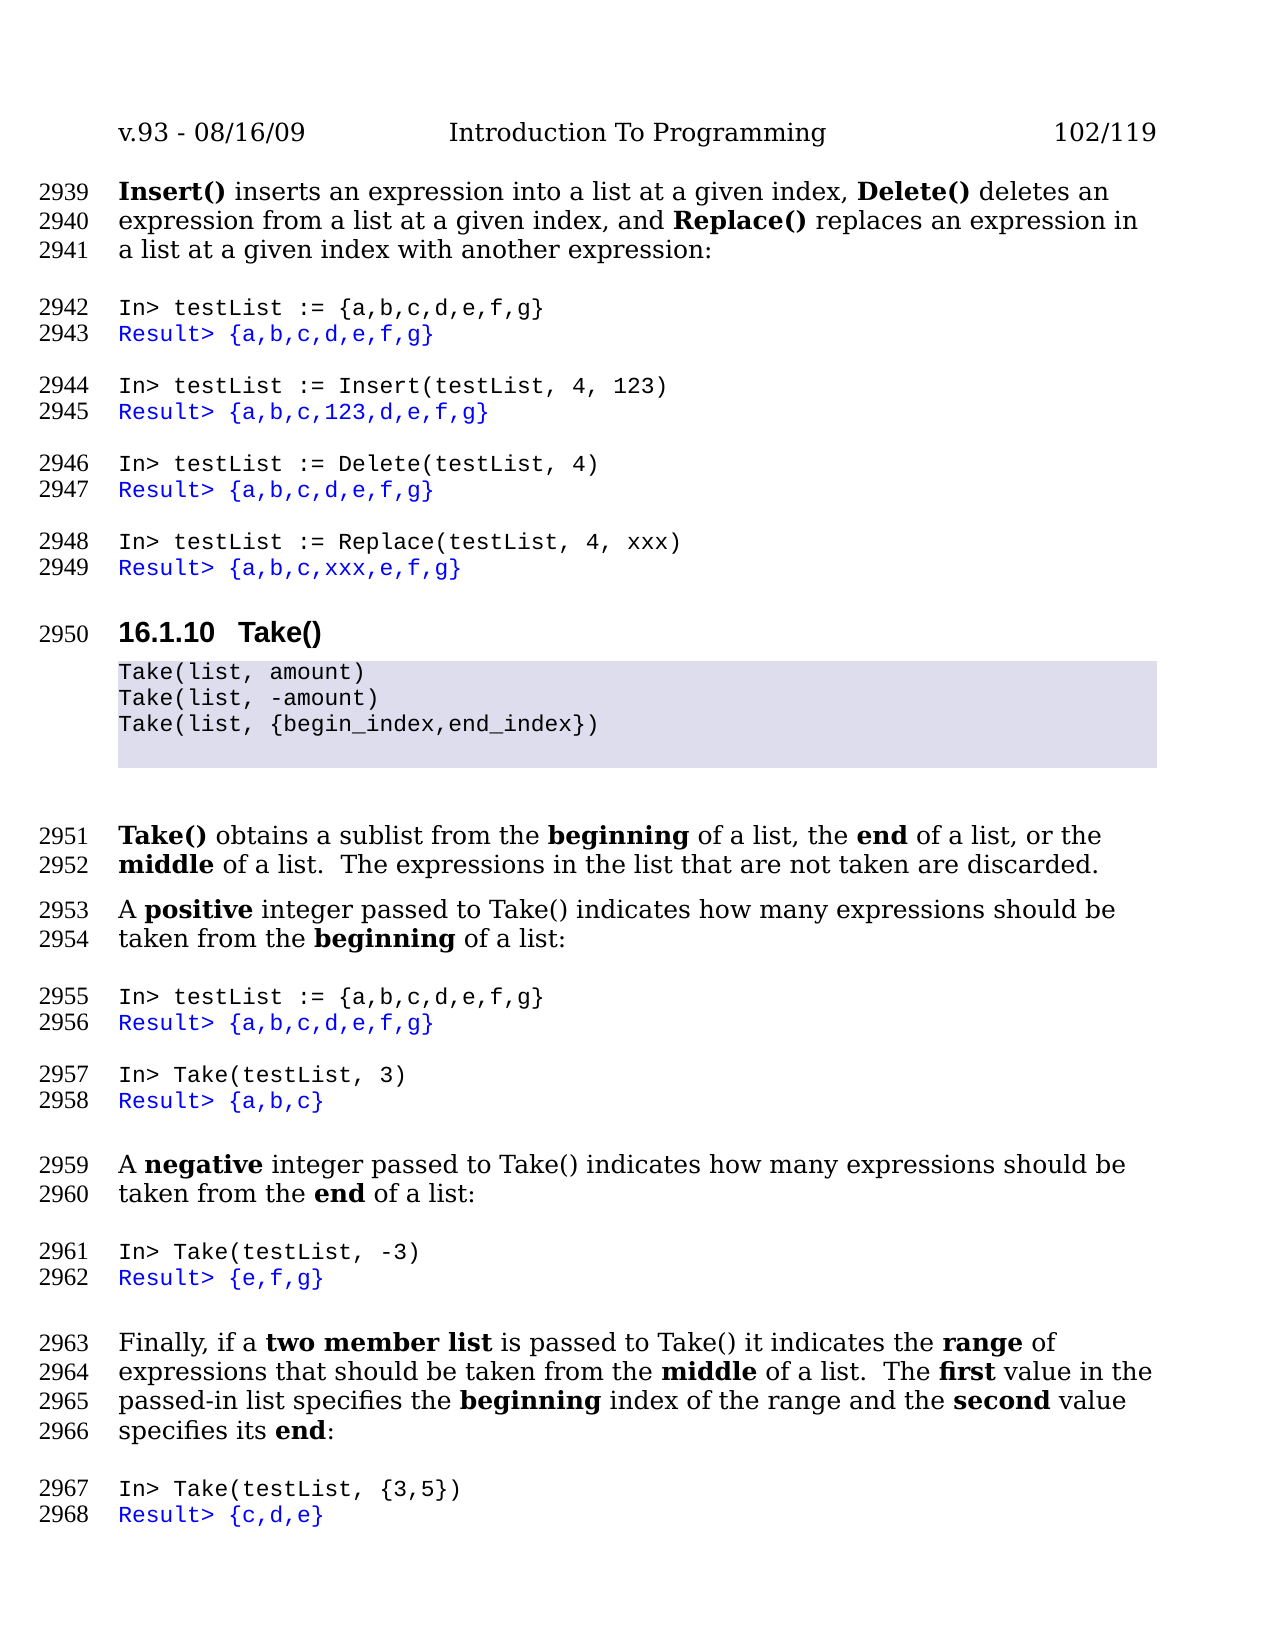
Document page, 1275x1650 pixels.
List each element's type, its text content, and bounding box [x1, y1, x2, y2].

text Result> {a,b,c,d,e,f,g} [118, 478, 1157, 504]
text In> Take(testList, -3) [118, 1241, 1157, 1267]
text Result> {c,d,e} [118, 1503, 1157, 1529]
text In> testList := Insert(testList, 4, 123) [118, 374, 1157, 400]
text In> testList := Delete(testList, 4) [118, 452, 1157, 478]
text In> testList := Replace(testList, 4, xxx) [118, 530, 1157, 556]
text A positive integer passed to Take() indicates how many expressions should be taken from the beginning of a list: [118, 895, 1157, 953]
text Result> {e,f,g} [118, 1267, 1157, 1293]
text Finally, if a two member list is passed to Take() it indicates the range of expressions that should be taken from the middle of a list. The first value in the passed-in list specifies the beginning index of the range and the second value specifies its end: [118, 1327, 1157, 1445]
text Result> {a,b,c,d,e,f,g} [118, 323, 1157, 348]
text Result> {a,b,c} [118, 1089, 1157, 1115]
text In> testList := {a,b,c,d,e,f,g} [118, 297, 1157, 323]
text Result> {a,b,c,d,e,f,g} [118, 1011, 1157, 1037]
text Result> {a,b,c,xxx,e,f,g} [118, 556, 1157, 582]
text In> testList := {a,b,c,d,e,f,g} [118, 985, 1157, 1011]
subtitle Take() [118, 615, 1157, 648]
text In> Take(testList, 3) [118, 1063, 1157, 1089]
text A negative integer passed to Take() indicates how many expressions should be taken from the end of a list: [118, 1150, 1157, 1209]
table_header Take(list, amount) Take(list, -amount) Take(list, {begin_index,end_index}) [118, 661, 1157, 768]
text Insert() inserts an expression into a list at a given index, Delete() deletes an expression from a list at a given index, and Replace() replaces an expression in a list at a given index with another expression: [118, 177, 1157, 265]
text In> Take(testList, {3,5}) [118, 1477, 1157, 1503]
text Result> {a,b,c,123,d,e,f,g} [118, 400, 1157, 426]
text Take() obtains a sublist from the beginning of a list, the end of a list, or the middle of a list. The expressions in the list that are not taken are discarded. [118, 821, 1157, 880]
